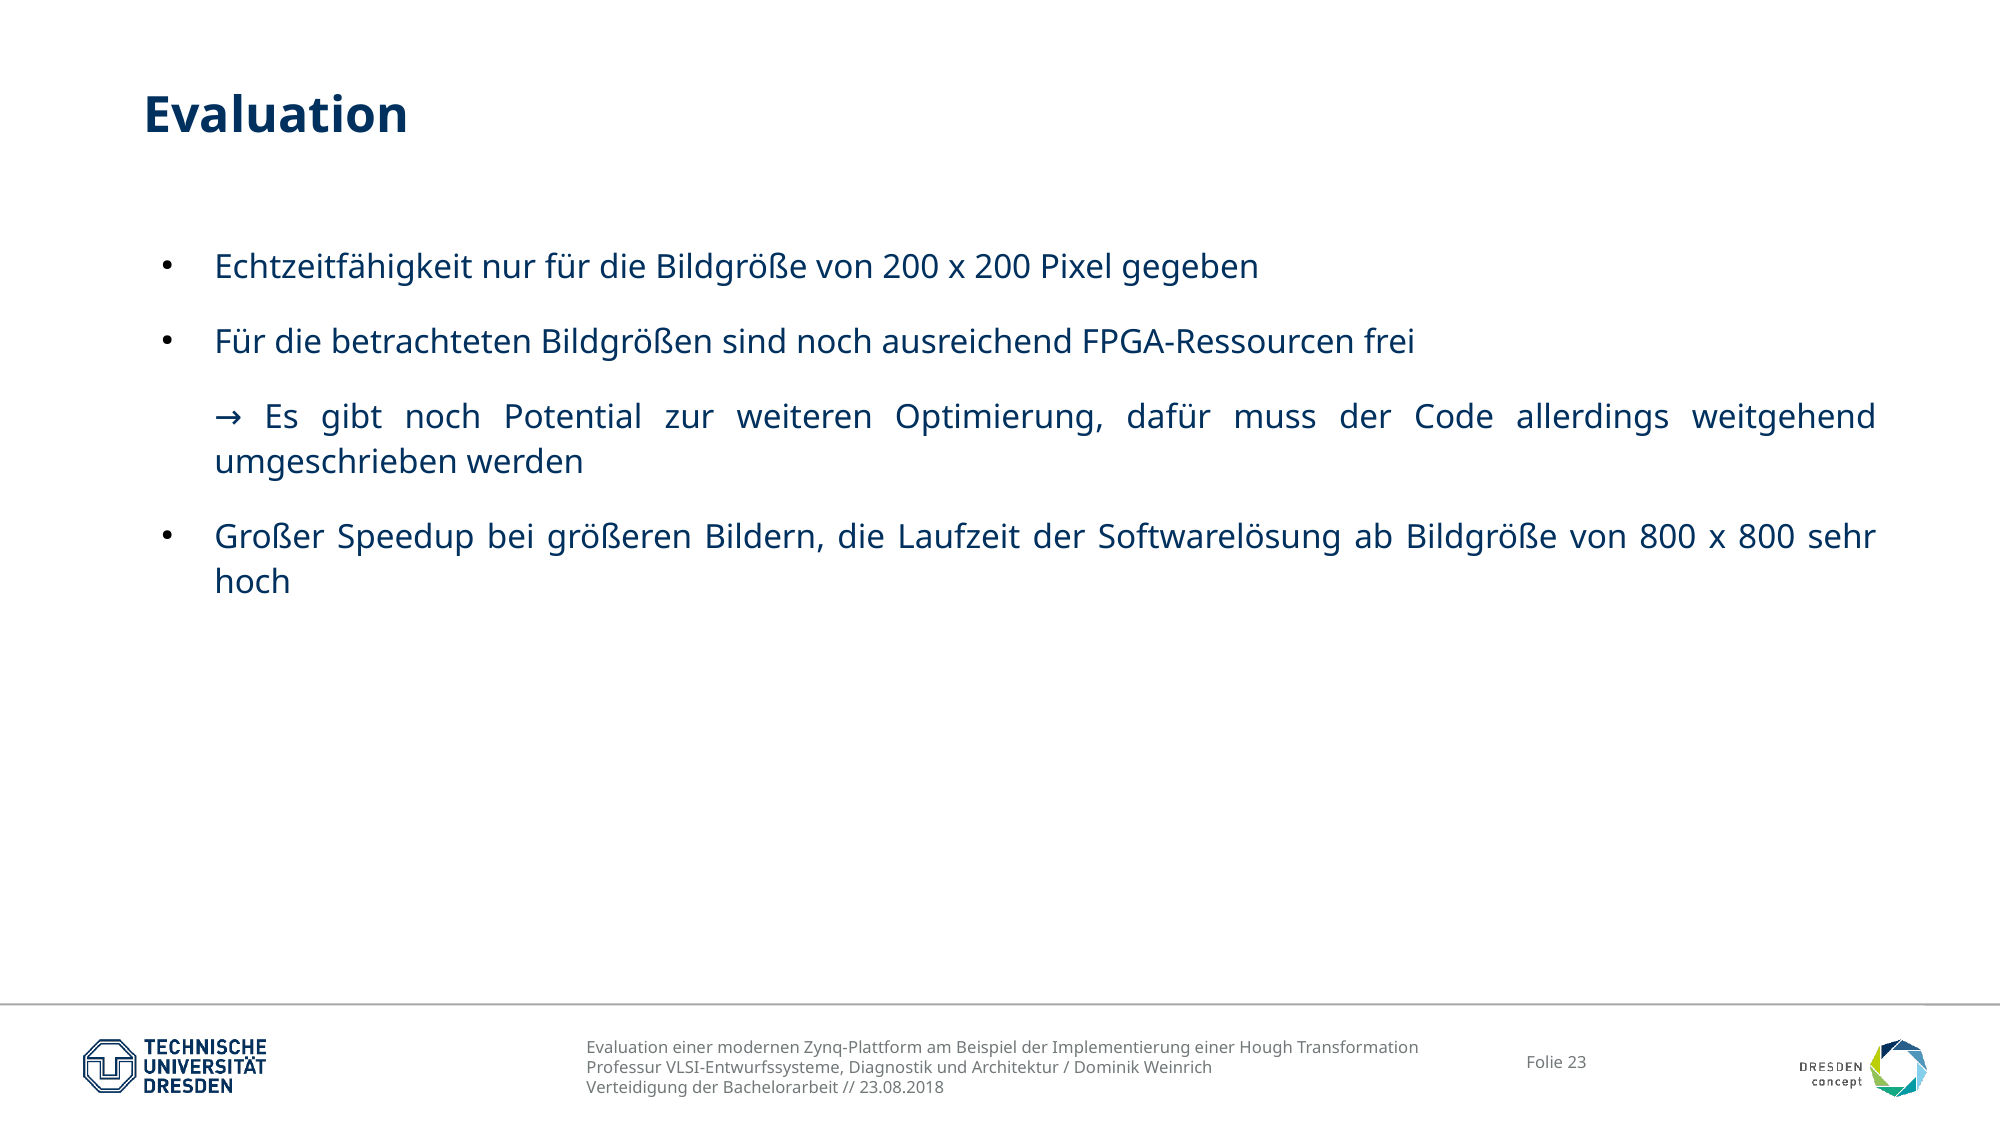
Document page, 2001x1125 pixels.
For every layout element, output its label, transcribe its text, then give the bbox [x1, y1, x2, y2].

picture [1800, 1039, 1927, 1097]
title Evaluation [143, 56, 1880, 169]
list Echtzeitfähigkeit nur für die Bildgröße von 200 x 200 Pixel gegeben Für die betrachteten Bildgrößen sind noch ausreichend FPGA-Ressourcen frei → Es gibt noch Potential zur weiteren Optimierung, dafür muss der Code allerdings weitgehend umgeschrieben werden Großer Speedup bei größeren Bildern, die Laufzeit der Softwarelösung ab Bildgröße von 800 x 800 sehr hoch [143, 243, 1880, 957]
picture [83, 1039, 266, 1093]
